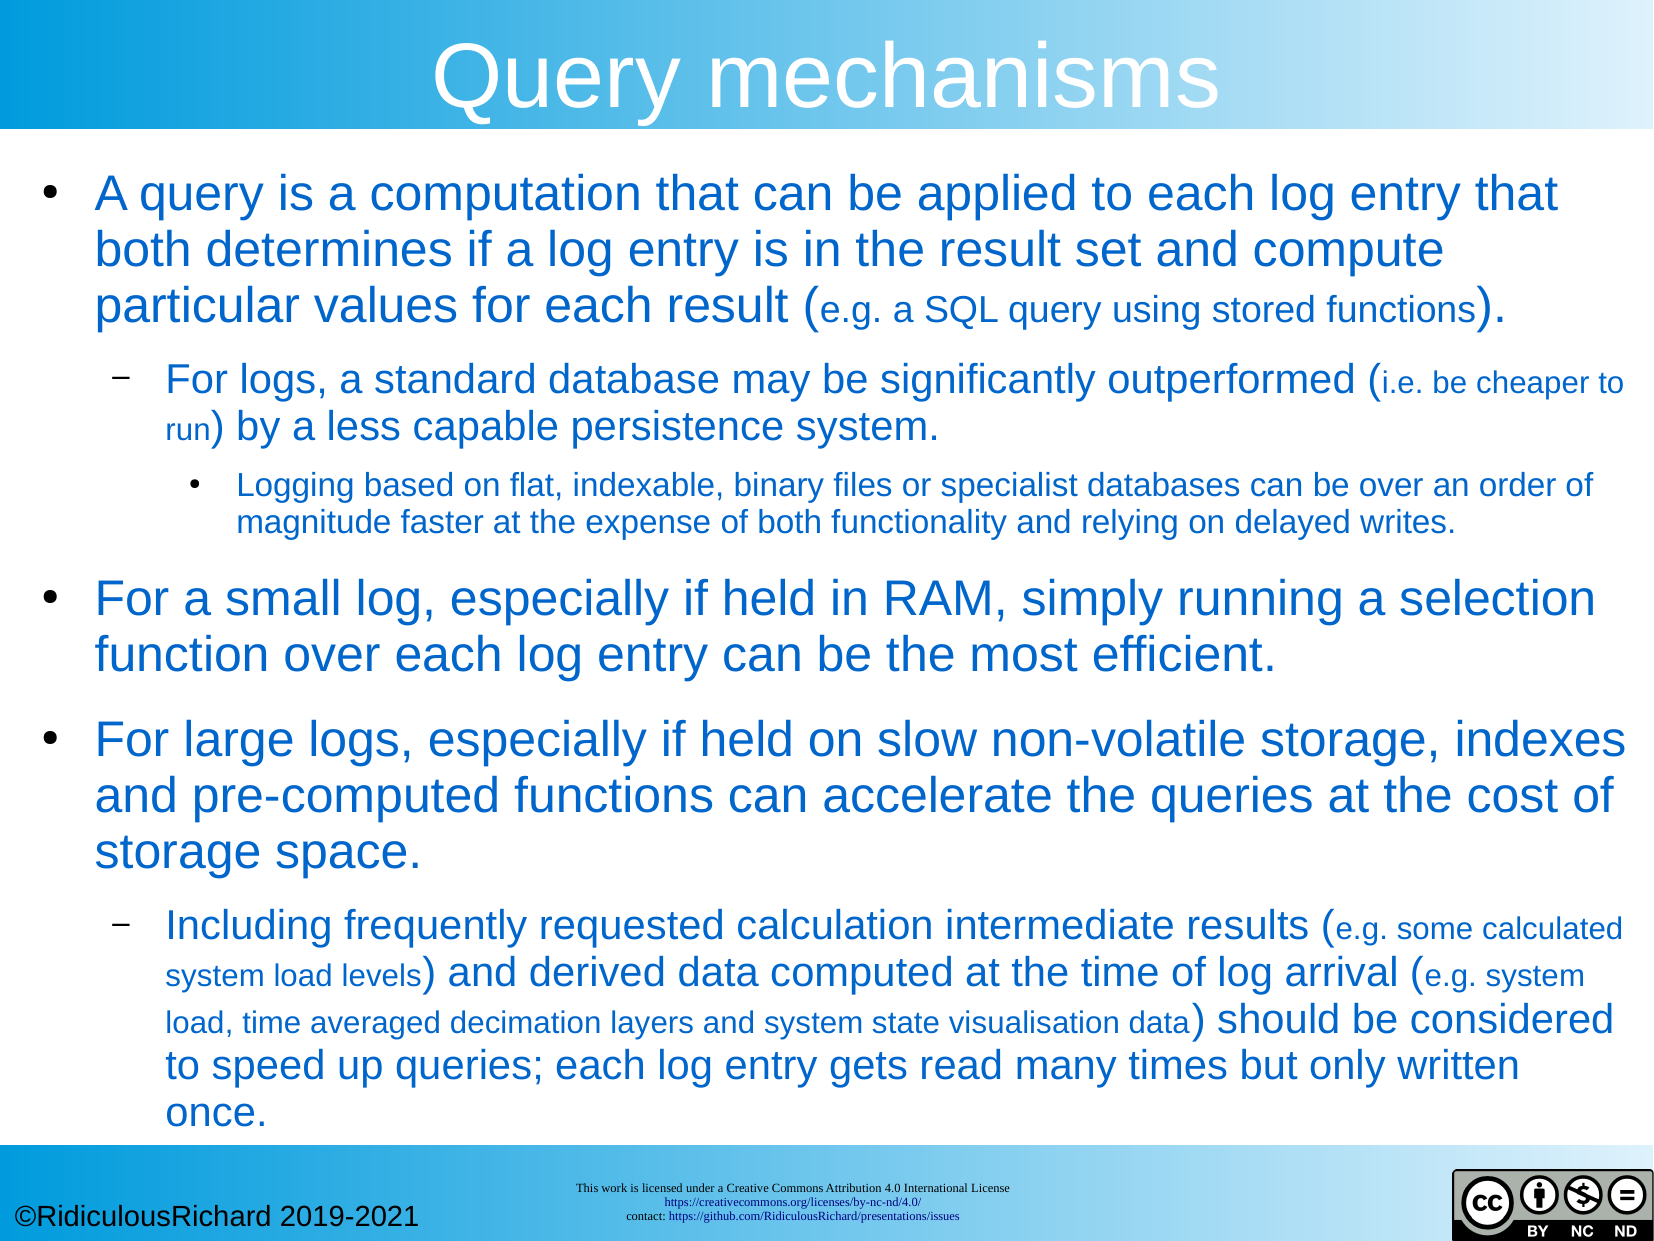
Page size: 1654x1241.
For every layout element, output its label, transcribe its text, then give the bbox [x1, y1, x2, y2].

list A query is a computation that can be applied to each log entry that both determines if a log entry is in the result set and compute particular values for each result (e.g. a SQL query using stored functions). For logs, a standard database may be significantly outperformed (i.e. be cheaper to run) by a less capable persistence system. Logging based on flat, indexable, binary files or specialist databases can be over an order of magnitude faster at the expense of both functionality and relying on delayed writes. For a small log, especially if held in RAM, simply running a selection function over each log entry can be the most efficient. For large logs, especially if held on slow non-volatile storage, indexes and pre-computed functions can accelerate the queries at the cost of storage space. Including frequently requested calculation intermediate results (e.g. some calculated system load levels) and derived data computed at the time of log arrival (e.g. system load, time averaged decimation layers and system state visualisation data) should be considered to speed up queries; each log entry gets read many times but only written once. [23, 165, 1630, 1123]
picture [1452, 1169, 1654, 1241]
picture [138, 1146, 142, 1241]
title Query mechanisms [82, 23, 1571, 129]
